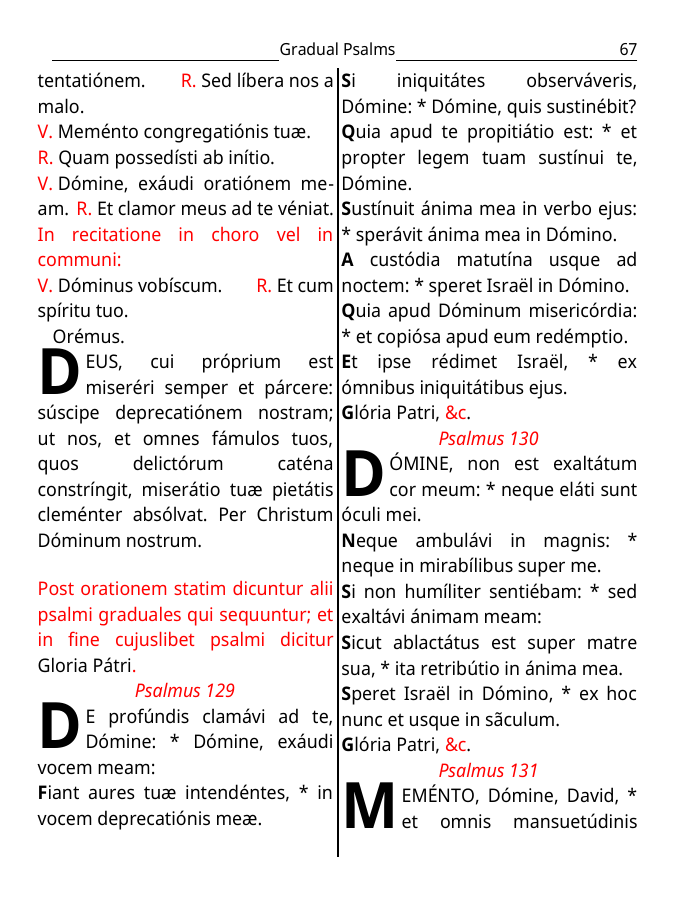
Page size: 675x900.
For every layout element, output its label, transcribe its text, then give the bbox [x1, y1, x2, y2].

text Glória Patri, &c. [341, 731, 637, 757]
text MEMÉNTO, Dómine, David, * et omnis mansuetúdinis [341, 782, 637, 833]
text Si iniquitátes observáveris, Dómine: * Dómine, quis sustinébit? [341, 68, 637, 119]
text Et ipse rédimet Israël, * ex ómnibus iniquitátibus ejus. [341, 348, 637, 399]
text DE profúndis clamávi ad te, Dómine: * Dómine, exáudi vocem me­am: Fiant aures tuæ intendéntes, * in vocem deprecatiónis meæ. [37, 703, 334, 831]
text DÓMINE, non est exaltátum cor me­um: * neque eláti sunt óculi mei. Neque ambulávi in magnis: * neque in mirabílibus super me. [341, 451, 637, 578]
text V. Meménto congregatiónis tuæ. R. Quam possedísti ab inítio. [37, 119, 334, 170]
text Psalmus 130 [341, 425, 637, 451]
text Speret Israël in Dómino, * ex hoc nunc et usque in sãculum. [341, 680, 637, 731]
text Quia apud Dóminum misericórdia: * et copiósa apud eum redémptio. [341, 297, 637, 348]
text In recitatione in choro vel in communi: [37, 221, 334, 272]
text V. Dóminus vobíscum. R. Et cum spíritu tuo. [37, 272, 334, 323]
text Psalmus 131 [341, 757, 637, 782]
text V. Dómine, exáudi oratiónem me­am. R. Et clamor me­us ad te véniat. [37, 170, 334, 221]
text Orémus. [37, 323, 334, 348]
text DEUS, cui próprium est miseréri semper et párcere: súscipe deprecatiónem nostram; ut nos, et omnes fámulos tuos, quos delictórum caténa constríngit, miserátio tuæ pietátis cleménter absólvat. Per Christum Dóminum nostrum. [37, 348, 334, 553]
text Sustínuit ánima mea in verbo ejus: * sperávit ánima mea in Dómino. [341, 195, 637, 246]
text Post orationem statim dicuntur alii psalmi graduales qui sequuntur; et in fine cujuslibet psalmi dicitur Gloria Pátri. [37, 575, 334, 677]
text Glória Patri, &c. [341, 399, 637, 425]
text Sicut ablactátus est super matre sua, * ita retribútio in ánima mea. [341, 629, 637, 680]
text Psalmus 129 [37, 677, 334, 703]
text A custódia matutína usque ad noctem: * speret Israël in Dómino. [341, 246, 637, 297]
text Si non humíliter sentiébam: * sed exaltávi ánimam me­am: [341, 578, 637, 629]
text tentatiónem. R. Sed líbera nos a malo. [37, 68, 334, 119]
text Quia apud te propitiátio est: * et propter legem tu­am sustínui te, Dómine. [341, 119, 637, 195]
